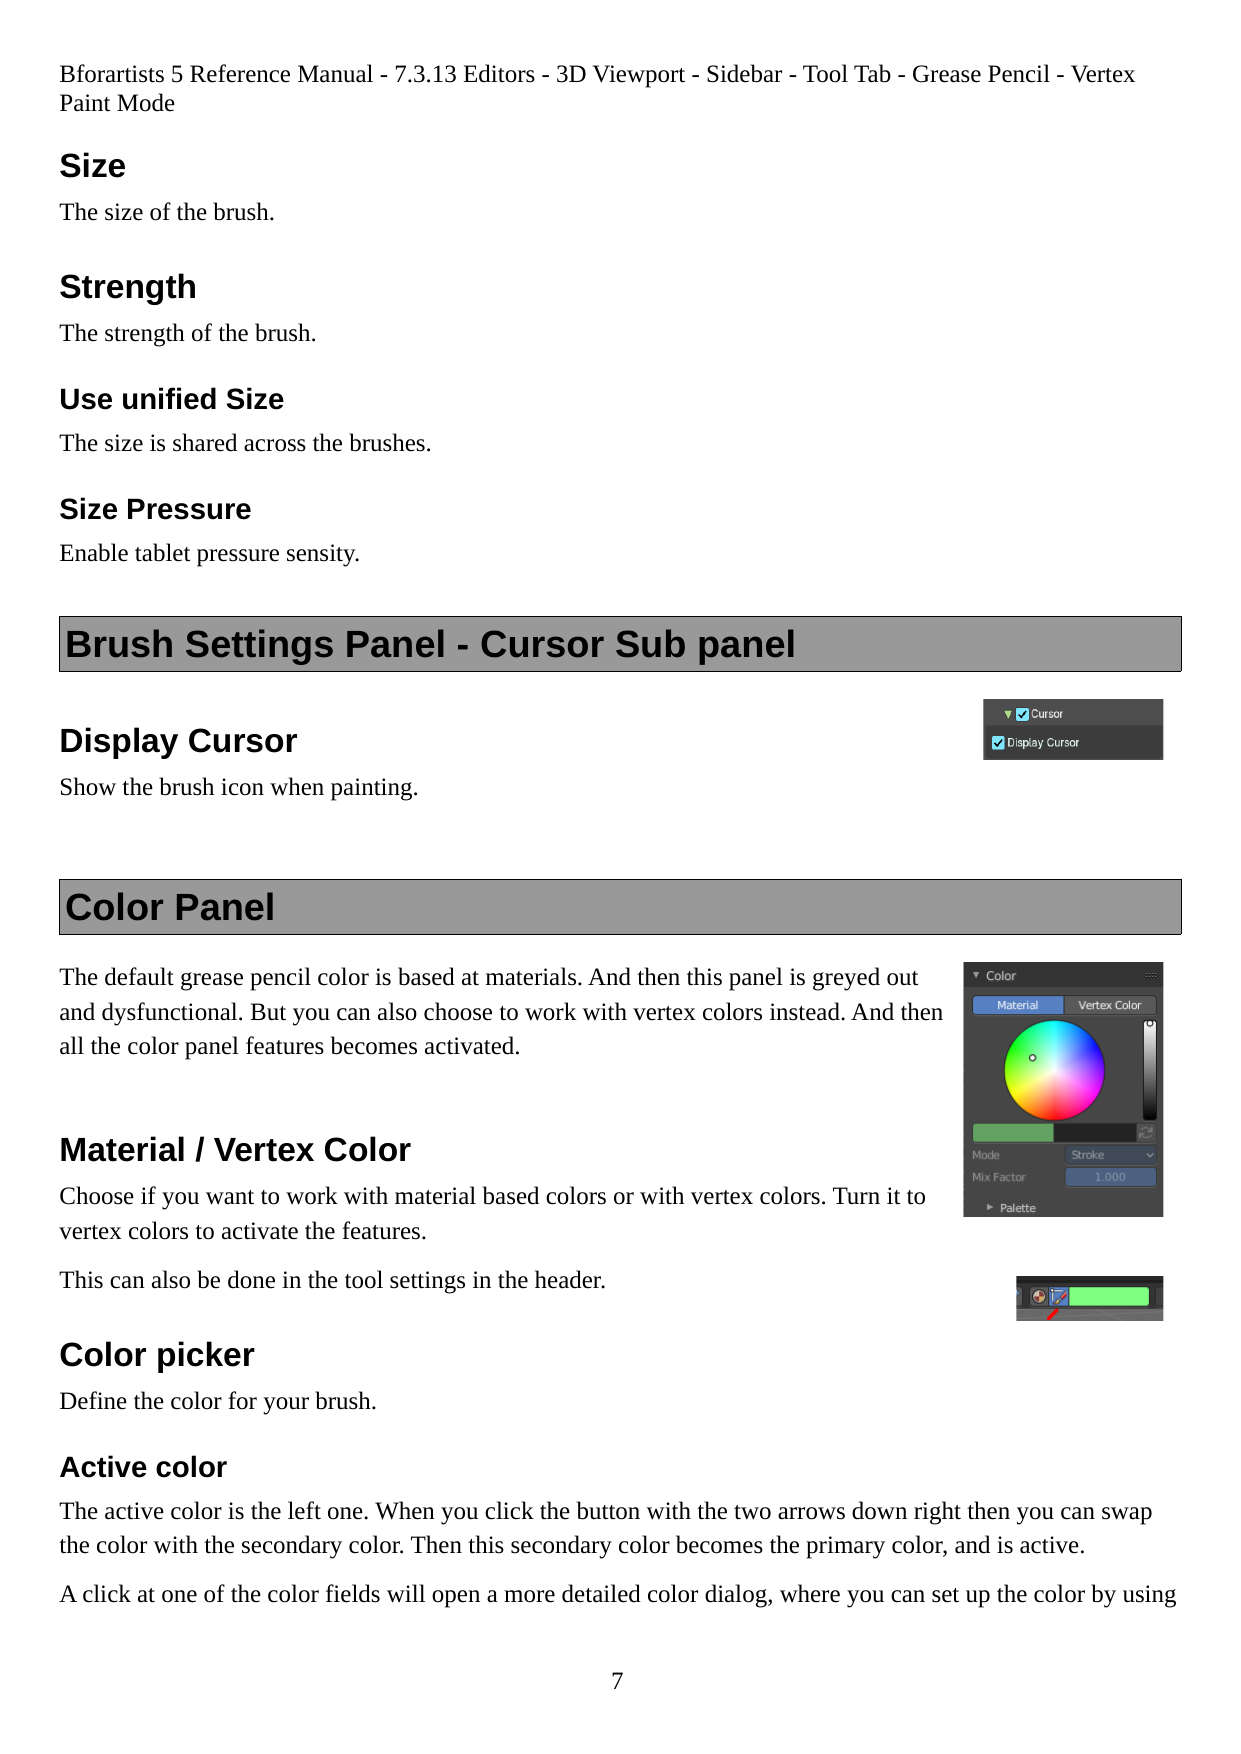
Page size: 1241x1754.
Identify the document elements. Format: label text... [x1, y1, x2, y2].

picture [1016, 1276, 1164, 1321]
picture [963, 962, 1164, 1217]
subtitle [1164, 721, 1181, 759]
text Show the brush icon when painting. [59, 772, 1181, 801]
text The default grease pencil color is based at materials. And then this panel is greyed out and dysfunctional. But you can also choose to work with vertex colors instead. And then all the color panel features becomes activated. [59, 962, 963, 1060]
text Enable tablet pressure sensity. [59, 538, 1181, 567]
text The size of the brush. [59, 197, 1181, 226]
subtitle Display Cursor [59, 721, 983, 759]
picture [983, 699, 1164, 760]
table_header Brush Settings Panel - Cursor Sub panel [60, 617, 1181, 671]
subtitle Color picker [59, 1335, 1181, 1373]
subtitle Strength [59, 267, 1181, 306]
subtitle Material / Vertex Color [59, 1130, 963, 1169]
text The active color is the left one. When you click the button with the two arrows down right then you can swap the color with the secondary color. Then this secondary color becomes the primary color, and is active. [59, 1496, 1181, 1559]
subtitle Size [59, 146, 1181, 185]
subtitle Use unified Size [59, 382, 1181, 416]
text Choose if you want to work with material based colors or with vertex colors. Turn it to vertex colors to activate the features. [59, 1181, 1181, 1244]
text This can also be done in the tool settings in the header. [59, 1265, 1181, 1293]
subtitle [1164, 1130, 1181, 1169]
text Define the color for your brush. [59, 1386, 1181, 1414]
text The size is shared across the brushes. [59, 428, 1181, 457]
text The strength of the brush. [59, 318, 1181, 347]
subtitle Active color [59, 1449, 1181, 1483]
text A click at one of the color fields will open a more detailed color dialog, where you can set up the color by using [59, 1579, 1181, 1608]
table_header Color Panel [60, 880, 1181, 934]
subtitle Size Pressure [59, 492, 1181, 526]
